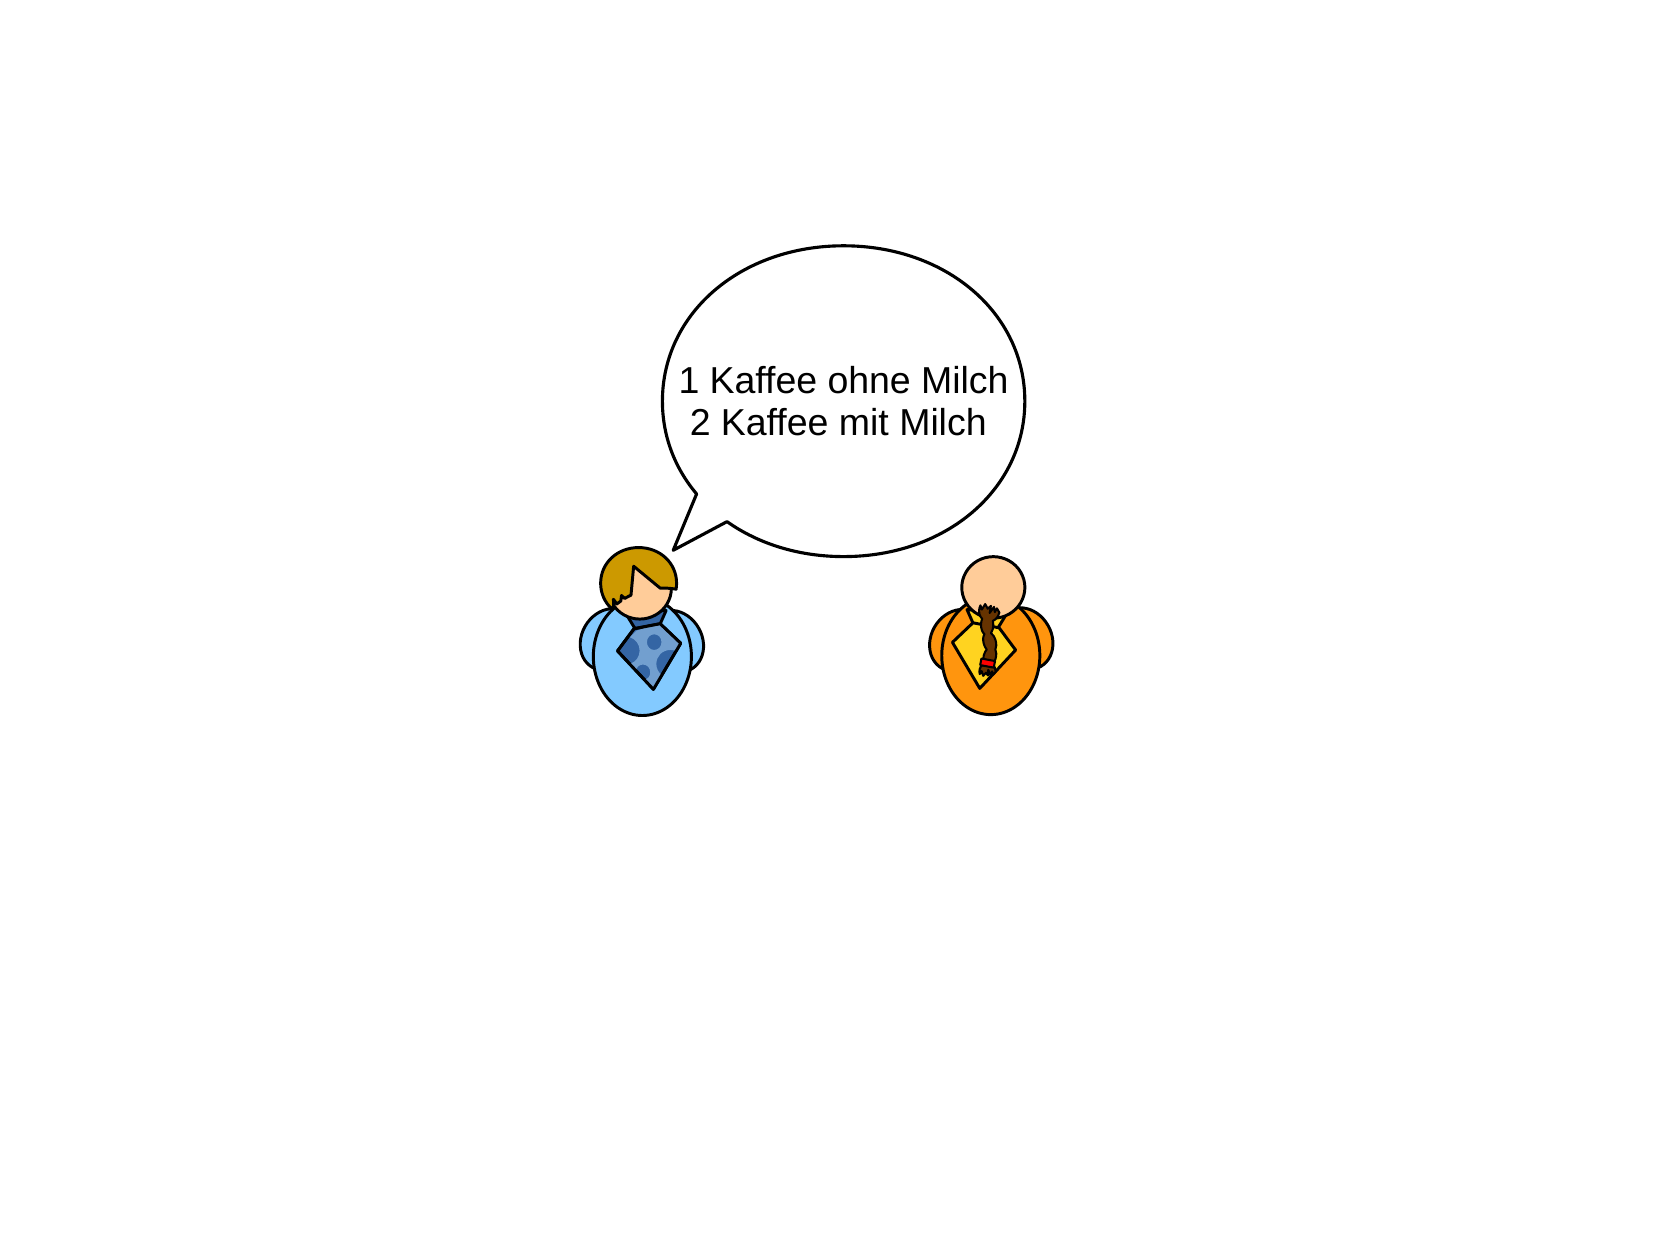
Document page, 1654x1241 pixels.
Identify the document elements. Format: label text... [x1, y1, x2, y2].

text_box [929, 556, 1054, 715]
text_box [580, 547, 704, 716]
text_box 1 Kaffee ohne Milch 2 Kaffee mit Milch [662, 245, 1025, 557]
